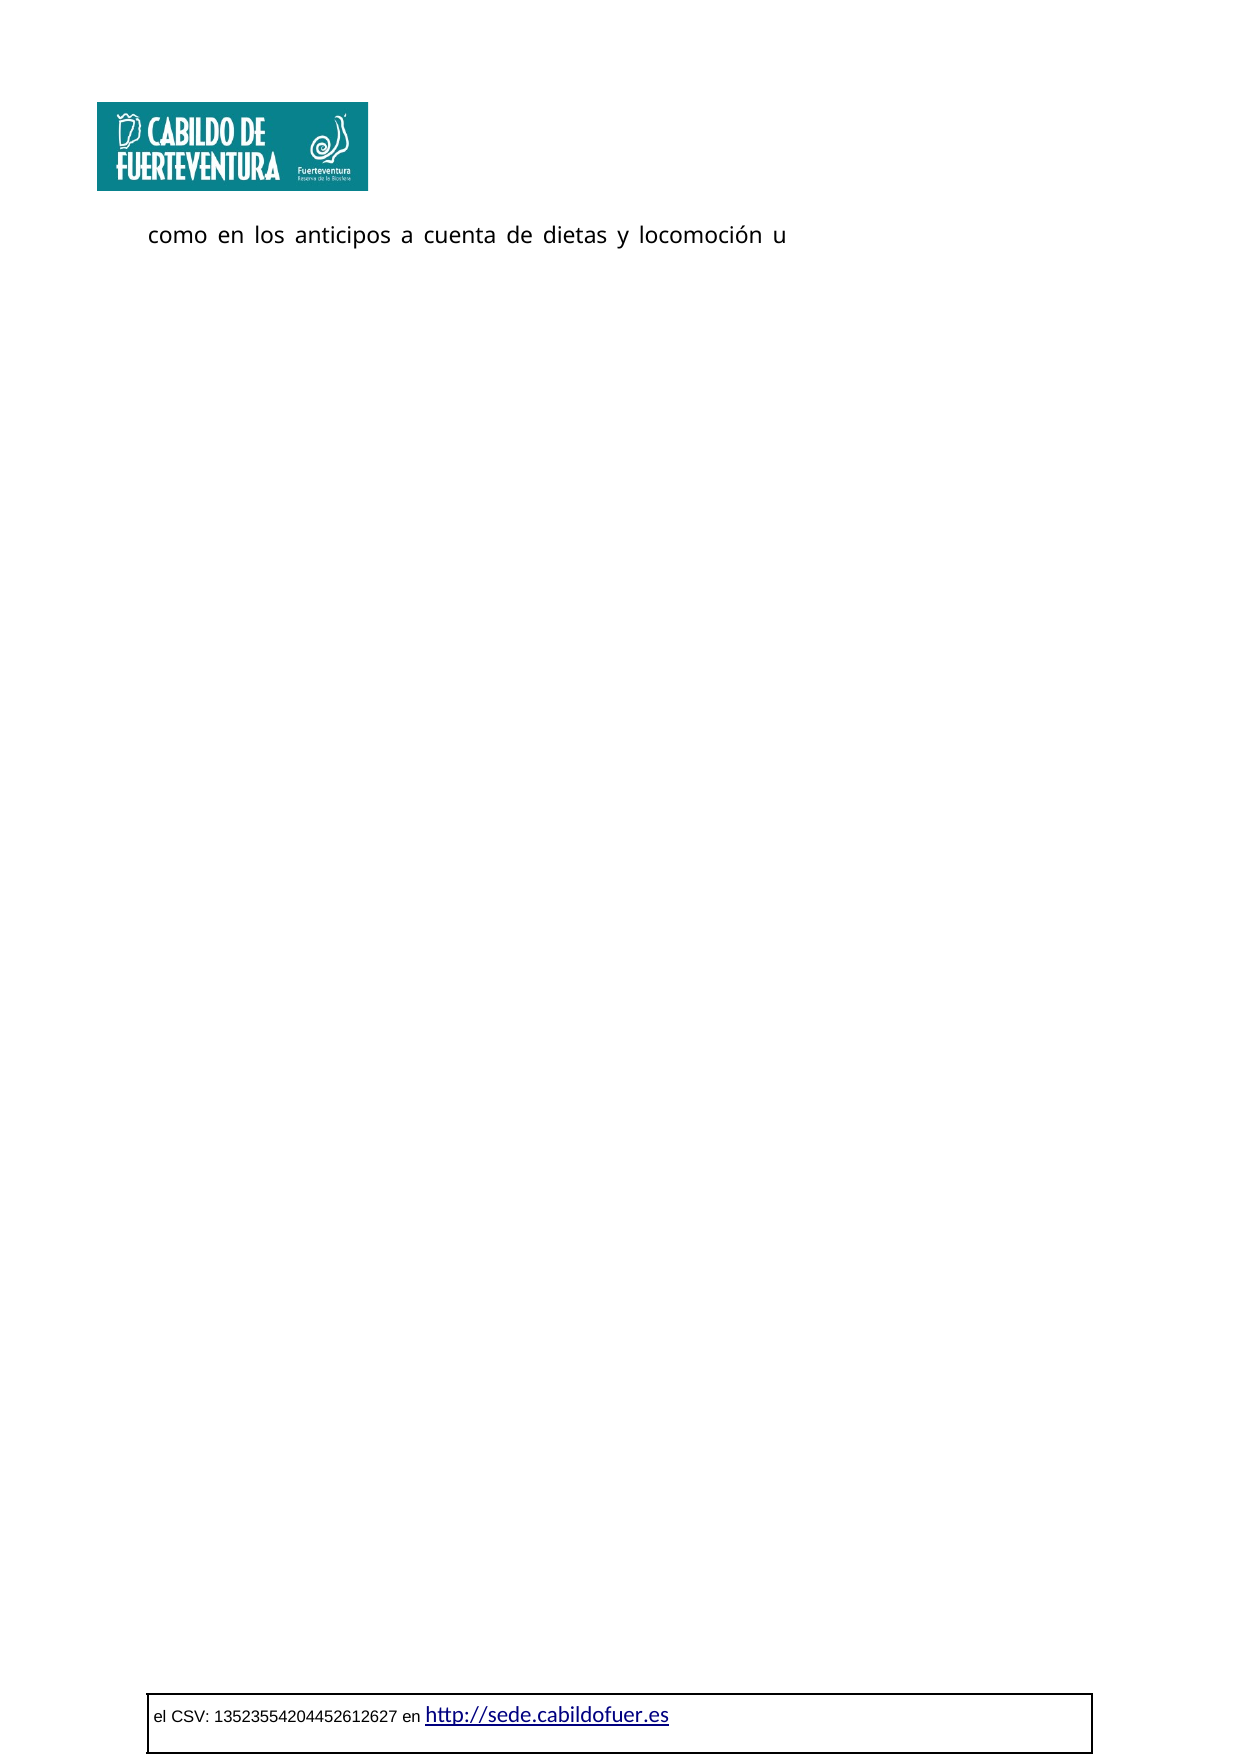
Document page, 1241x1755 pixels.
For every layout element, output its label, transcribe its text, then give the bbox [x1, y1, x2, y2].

list como en los anticipos a cuenta de dietas y locomoción u [88, 219, 1093, 250]
